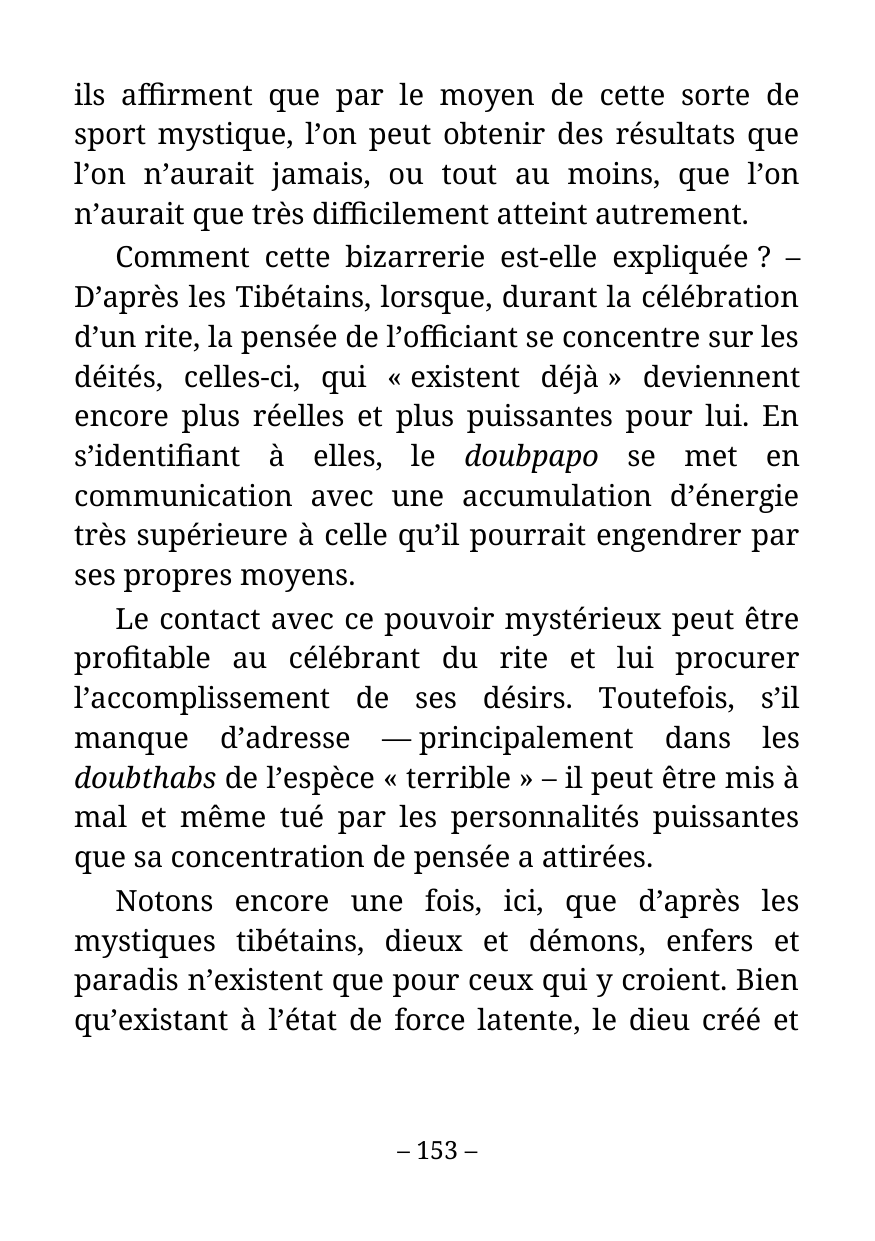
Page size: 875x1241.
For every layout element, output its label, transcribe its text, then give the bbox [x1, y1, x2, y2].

text Le contact avec ce pouvoir mystérieux peut être profitable au célébrant du rite et lui procurer l’accomplissement de ses désirs. Toutefois, s’il manque d’adresse — principalement dans les doubthabs de l’espèce « terrible » – il peut être mis à mal et même tué par les personnalités puissantes que sa concentration de pensée a attirées. [74, 598, 800, 876]
text Notons encore une fois, ici, que d’après les mystiques tibétains, dieux et démons, enfers et paradis n’existent que pour ceux qui y croient. Bien qu’existant à l’état de force latente, le dieu créé et [74, 880, 800, 1039]
text Comment cette bizarrerie est-elle expliquée ? – D’après les Tibétains, lorsque, durant la célébration d’un rite, la pensée de l’officiant se concentre sur les déités, celles-ci, qui « existent déjà » deviennent encore plus réelles et plus puissantes pour lui. En s’identifiant à elles, le doubpapo se met en communication avec une accumulation d’énergie très supérieure à celle qu’il pourrait engendrer par ses propres moyens. [74, 237, 800, 594]
text ils affirment que par le moyen de cette sorte de sport mystique, l’on peut obtenir des résultats que l’on n’aurait jamais, ou tout au moins, que l’on n’aurait que très difficilement atteint autrement. [74, 74, 800, 233]
